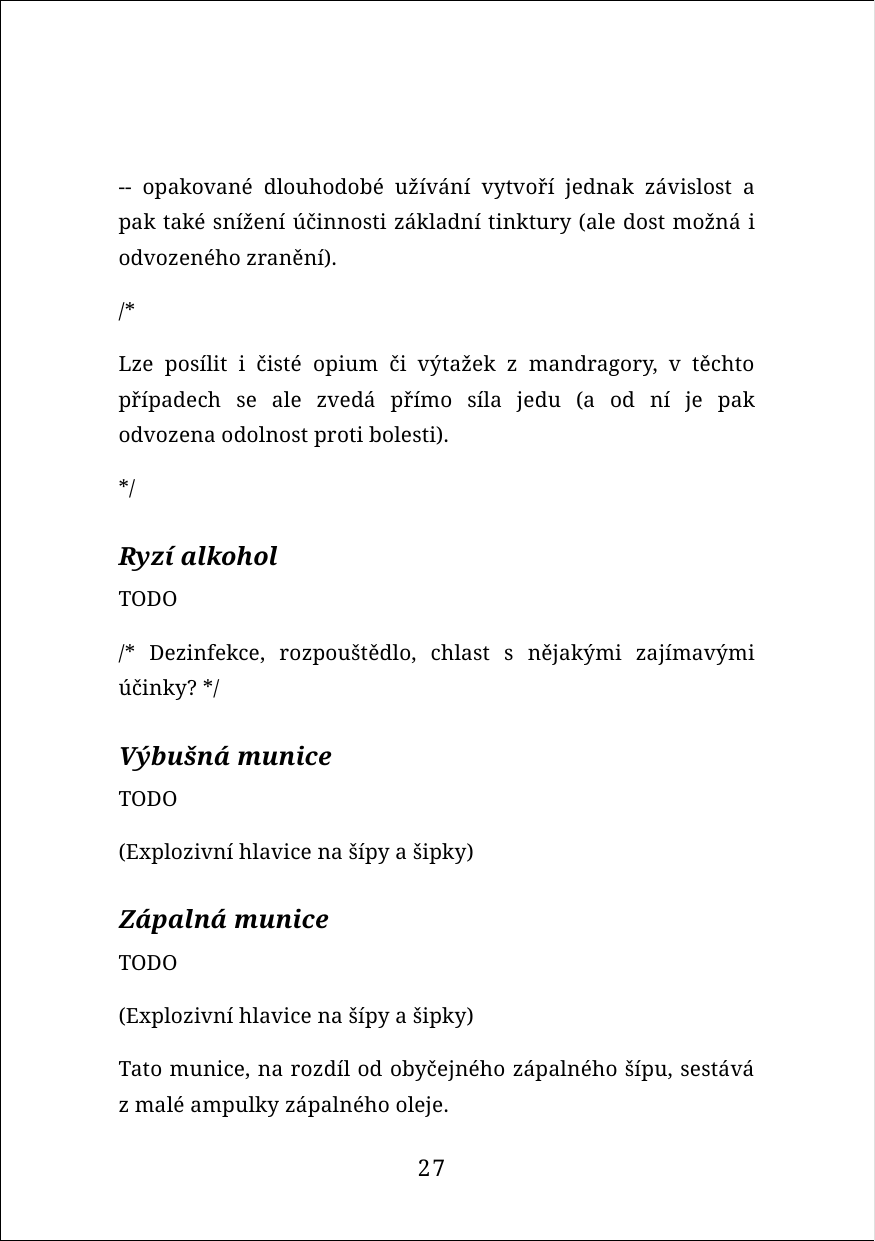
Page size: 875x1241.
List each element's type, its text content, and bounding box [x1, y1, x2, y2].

text /* [118, 296, 756, 324]
text (Explozivní hlavice na šípy a šipky) [118, 837, 756, 866]
subtitle Zápalná munice [118, 902, 756, 936]
subtitle Ryzí alkohol [118, 538, 756, 573]
text -- opakované dlouhodobé užívání vytvoří jednak závislost a pak také snížení účinnosti základní tinktury (ale dost možná i odvozeného zranění). [118, 172, 756, 271]
text TODO [118, 784, 756, 812]
text Lze posílit i čisté opium či výtažek z mandragory, v těchto případech se ale zvedá přímo síla jedu (a od ní je pak odvozena odolnost proti bolesti). [118, 349, 756, 449]
text TODO [118, 584, 756, 613]
subtitle Výbušná munice [118, 738, 756, 772]
text /* Dezinfekce, rozpouštědlo, chlast s nějakými zajímavými účinky? */ [118, 638, 756, 702]
text Tato munice, na rozdíl od obyčejného zápalného šípu, sestává z malé ampulky zápalného oleje. [118, 1054, 756, 1118]
text */ [118, 473, 756, 502]
text TODO [118, 948, 756, 976]
text (Explozivní hlavice na šípy a šipky) [118, 1001, 756, 1030]
